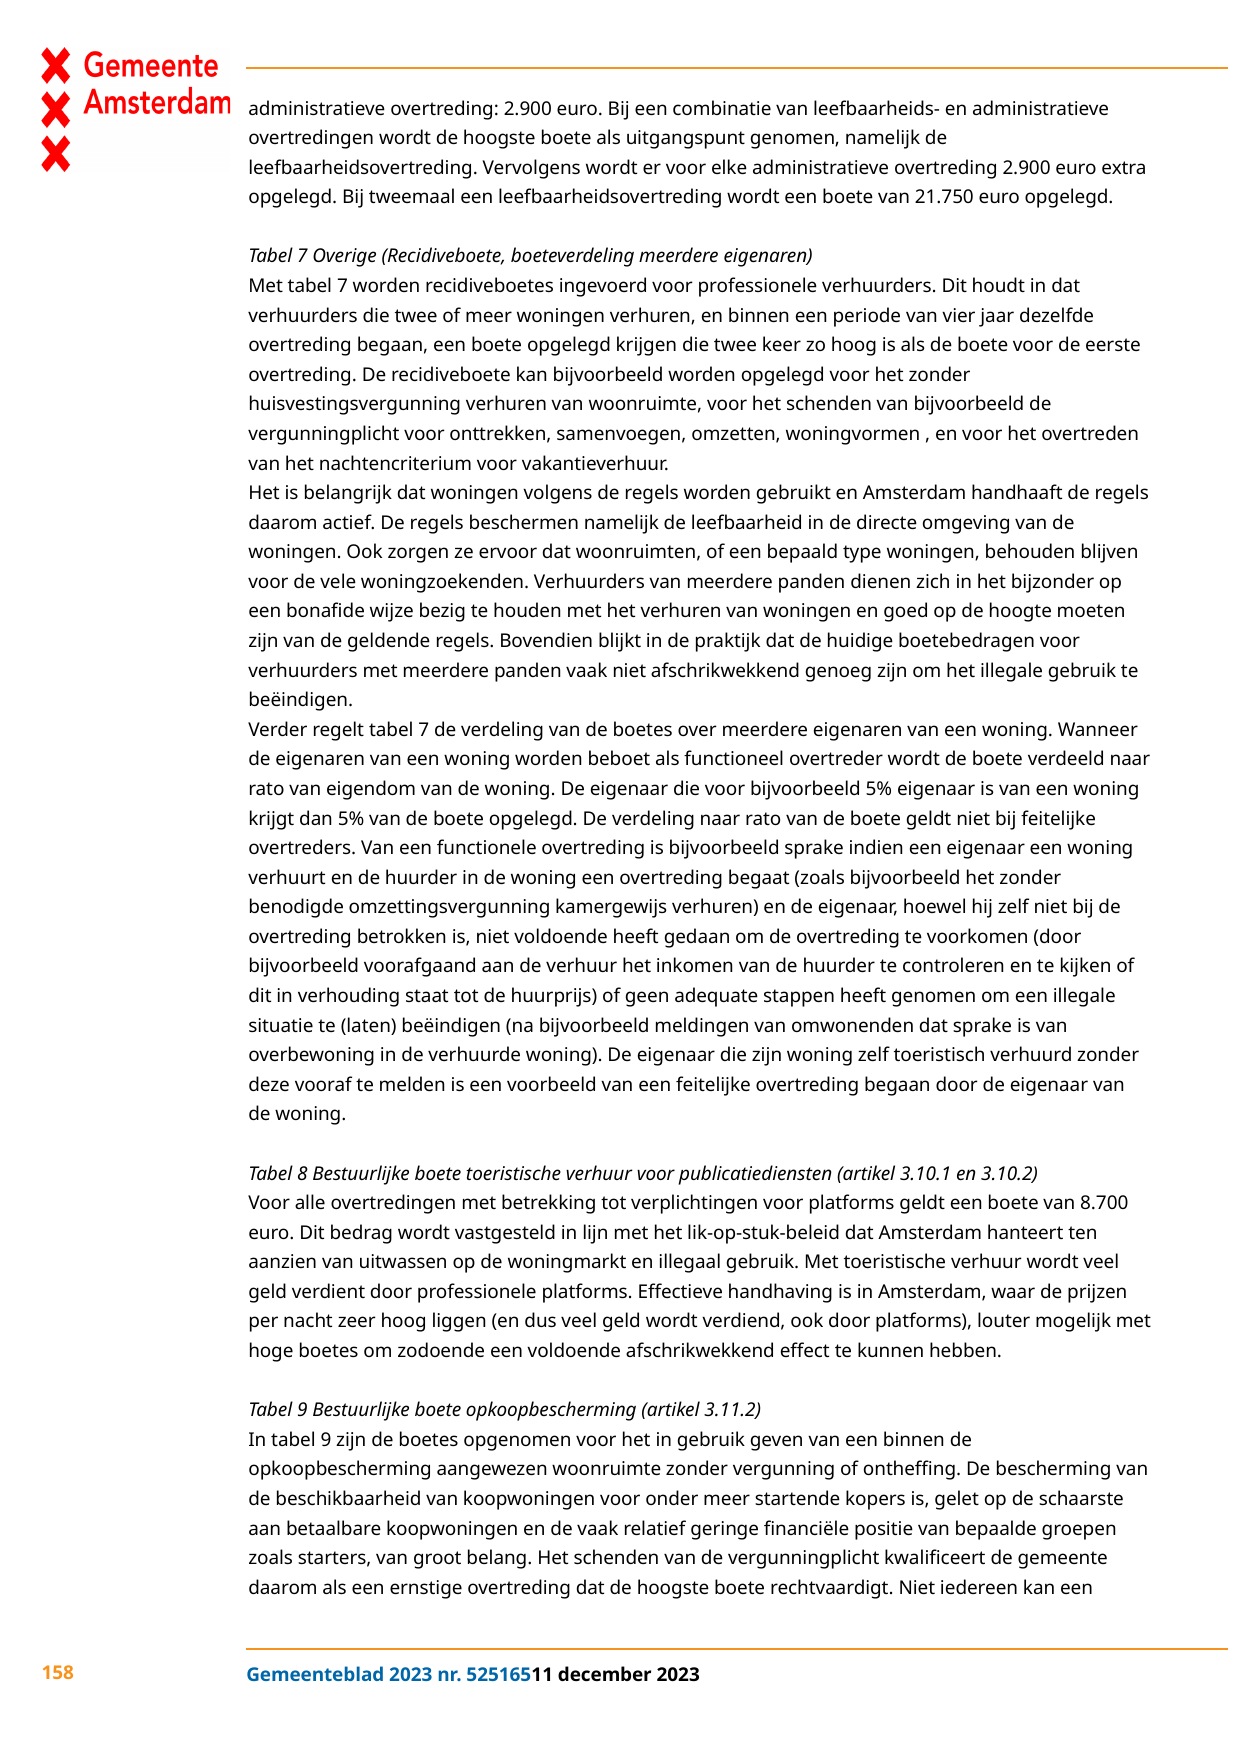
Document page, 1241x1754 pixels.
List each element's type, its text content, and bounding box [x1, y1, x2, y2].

text Voor alle overtredingen met betrekking tot verplichtingen voor platforms geldt een boete van 8.700 euro. Dit bedrag wordt vastgesteld in lijn met het lik-op-stuk-beleid dat Amsterdam hanteert ten aanzien van uitwassen op de woningmarkt en illegaal gebruik. Met toeristische verhuur wordt veel geld verdient door professionele platforms. Effectieve handhaving is in Amsterdam, waar de prijzen per nacht zeer hoog liggen (en dus veel geld wordt verdiend, ook door platforms), louter mogelijk met hoge boetes om zodoende een voldoende afschrikwekkend effect te kunnen hebben. [248, 1189, 1152, 1363]
text Tabel 8 Bestuurlijke boete toeristische verhuur voor publicatiediensten (artikel 3.10.1 en 3.10.2) [248, 1160, 1152, 1186]
picture [41, 47, 231, 172]
text In tabel 9 zijn de boetes opgenomen voor het in gebruik geven van een binnen de opkoopbescherming aangewezen woonruimte zonder vergunning of ontheffing. De bescherming van de beschikbaarheid van koopwoningen voor onder meer startende kopers is, gelet op de schaarste aan betaalbare koopwoningen en de vaak relatief geringe financiële positie van bepaalde groepen zoals starters, van groot belang. Het schenden van de vergunningplicht kwalificeert de gemeente daarom als een ernstige overtreding dat de hoogste boete rechtvaardigt. Niet iedereen kan een [248, 1426, 1152, 1600]
text Tabel 7 Overige (Recidiveboete, boeteverdeling meerdere eigenaren) [248, 243, 1152, 268]
text Met tabel 7 worden recidiveboetes ingevoerd voor professionele verhuurders. Dit houdt in dat verhuurders die twee of meer woningen verhuren, en binnen een periode van vier jaar dezelfde overtreding begaan, een boete opgelegd krijgen die twee keer zo hoog is als de boete voor de eerste overtreding. De recidiveboete kan bijvoorbeeld worden opgelegd voor het zonder huisvestingsvergunning verhuren van woonruimte, voor het schenden van bijvoorbeeld de vergunningplicht voor onttrekken, samenvoegen, omzetten, woningvormen , en voor het overtreden van het nachtencriterium voor vakantieverhuur. [248, 272, 1152, 476]
text Het is belangrijk dat woningen volgens de regels worden gebruikt en Amsterdam handhaaft de regels daarom actief. De regels beschermen namelijk de leefbaarheid in de directe omgeving van de woningen. Ook zorgen ze ervoor dat woonruimten, of een bepaald type woningen, behouden blijven voor de vele woningzoekenden. Verhuurders van meerdere panden dienen zich in het bijzonder op een bonafide wijze bezig te houden met het verhuren van woningen en goed op de hoogte moeten zijn van de geldende regels. Bovendien blijkt in de praktijk dat de huidige boetebedragen voor verhuurders met meerdere panden vaak niet afschrikwekkend genoeg zijn om het illegale gebruik te beëindigen. [248, 479, 1152, 712]
text Tabel 9 Bestuurlijke boete opkoopbescherming (artikel 3.11.2) [248, 1396, 1152, 1422]
text administratieve overtreding: 2.900 euro. Bij een combinatie van leefbaarheids- en administratieve overtredingen wordt de hoogste boete als uitgangspunt genomen, namelijk de leefbaarheidsovertreding. Vervolgens wordt er voor elke administratieve overtreding 2.900 euro extra opgelegd. Bij tweemaal een leefbaarheidsovertreding wordt een boete van 21.750 euro opgelegd. [248, 95, 1152, 209]
text Verder regelt tabel 7 de verdeling van de boetes over meerdere eigenaren van een woning. Wanneer de eigenaren van een woning worden beboet als functioneel overtreder wordt de boete verdeeld naar rato van eigendom van de woning. De eigenaar die voor bijvoorbeeld 5% eigenaar is van een woning krijgt dan 5% van de boete opgelegd. De verdeling naar rato van de boete geldt niet bij feitelijke overtreders. Van een functionele overtreding is bijvoorbeeld sprake indien een eigenaar een woning verhuurt en de huurder in de woning een overtreding begaat (zoals bijvoorbeeld het zonder benodigde omzettingsvergunning kamergewijs verhuren) en de eigenaar, hoewel hij zelf niet bij de overtreding betrokken is, niet voldoende heeft gedaan om de overtreding te voorkomen (door bijvoorbeeld voorafgaand aan de verhuur het inkomen van de huurder te controleren en te kijken of dit in verhouding staat tot de huurprijs) of geen adequate stappen heeft genomen om een illegale situatie te (laten) beëindigen (na bijvoorbeeld meldingen van omwonenden dat sprake is van overbewoning in de verhuurde woning). De eigenaar die zijn woning zelf toeristisch verhuurd zonder deze vooraf te melden is een voorbeeld van een feitelijke overtreding begaan door de eigenaar van de woning. [248, 716, 1152, 1126]
